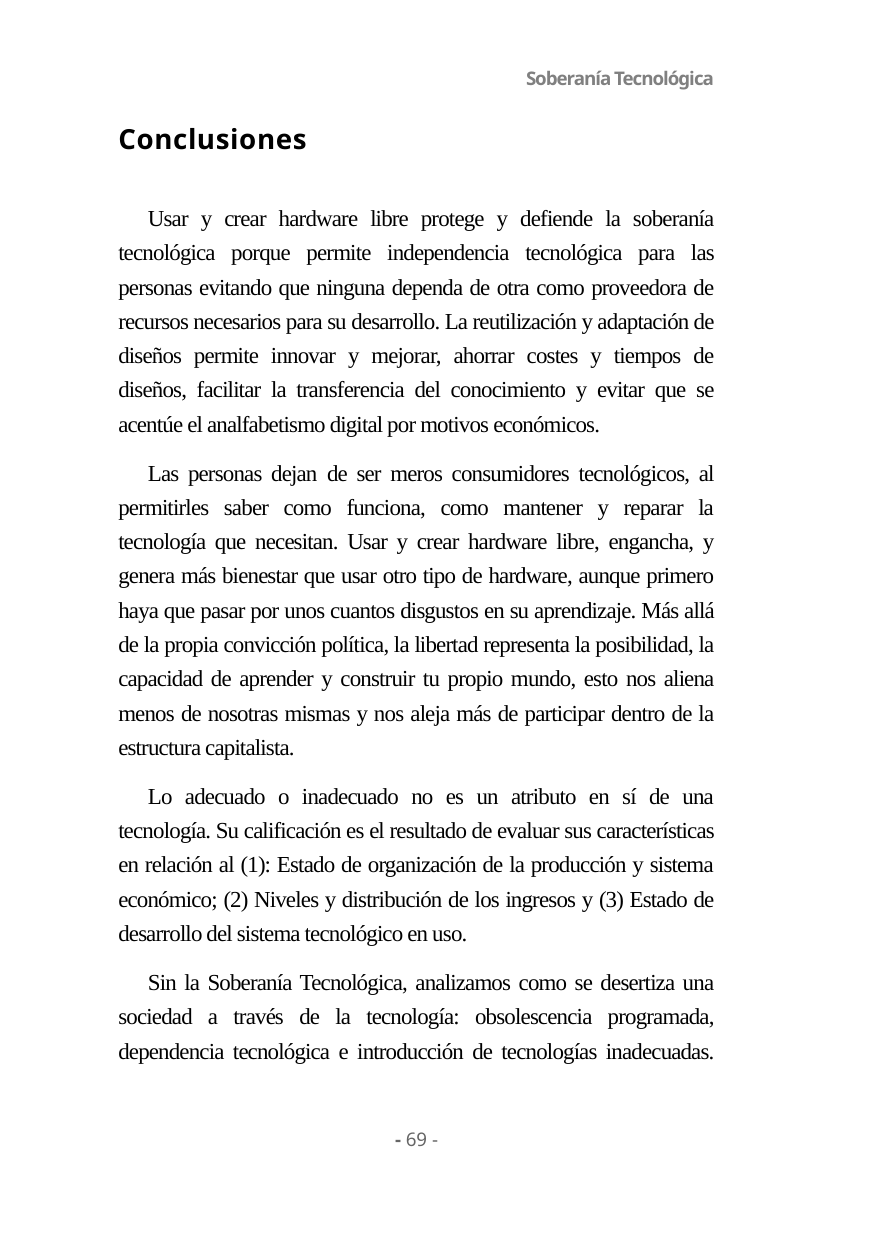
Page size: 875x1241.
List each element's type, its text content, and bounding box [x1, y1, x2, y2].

text Las personas dejan de ser meros consumidores tecnológicos, al permitirles saber como funciona, como mantener y reparar la tecnología que necesitan. Usar y crear hardware libre, engancha, y genera más bienestar que usar otro tipo de hardware, aunque primero haya que pasar por unos cuantos disgustos en su aprendizaje. Más allá de la propia convicción política, la libertad representa la posibilidad, la capacidad de aprender y construir tu propio mundo, esto nos aliena menos de nosotras mismas y nos aleja más de participar dentro de la estructura capitalista. [118, 454, 714, 762]
text Usar y crear hardware libre protege y defiende la soberanía tecnológica porque permite independencia tecnológica para las personas evitando que ninguna dependa de otra como proveedora de recursos necesarios para su desarrollo. La reutilización y adaptación de diseños permite innovar y mejorar, ahorrar costes y tiempos de diseños, facilitar la transferencia del conocimiento y evitar que se acentúe el analfabetismo digital por motivos económicos. [118, 199, 714, 439]
text Sin la Soberanía Tecnológica, analizamos como se desertiza una sociedad a través de la tecnología: obsolescencia programada, dependencia tecnológica e introducción de tecnologías inadecuadas. [118, 963, 714, 1066]
subtitle Conclusiones [118, 120, 714, 158]
text Lo adecuado o inadecuado no es un atributo en sí de una tecnología. Su calificación es el resultado de evaluar sus características en relación al (1): Estado de organización de la producción y sistema económico; (2) Niveles y distribución de los ingresos y (3) Estado de desarrollo del sistema tecnológico en uso. [118, 777, 714, 948]
